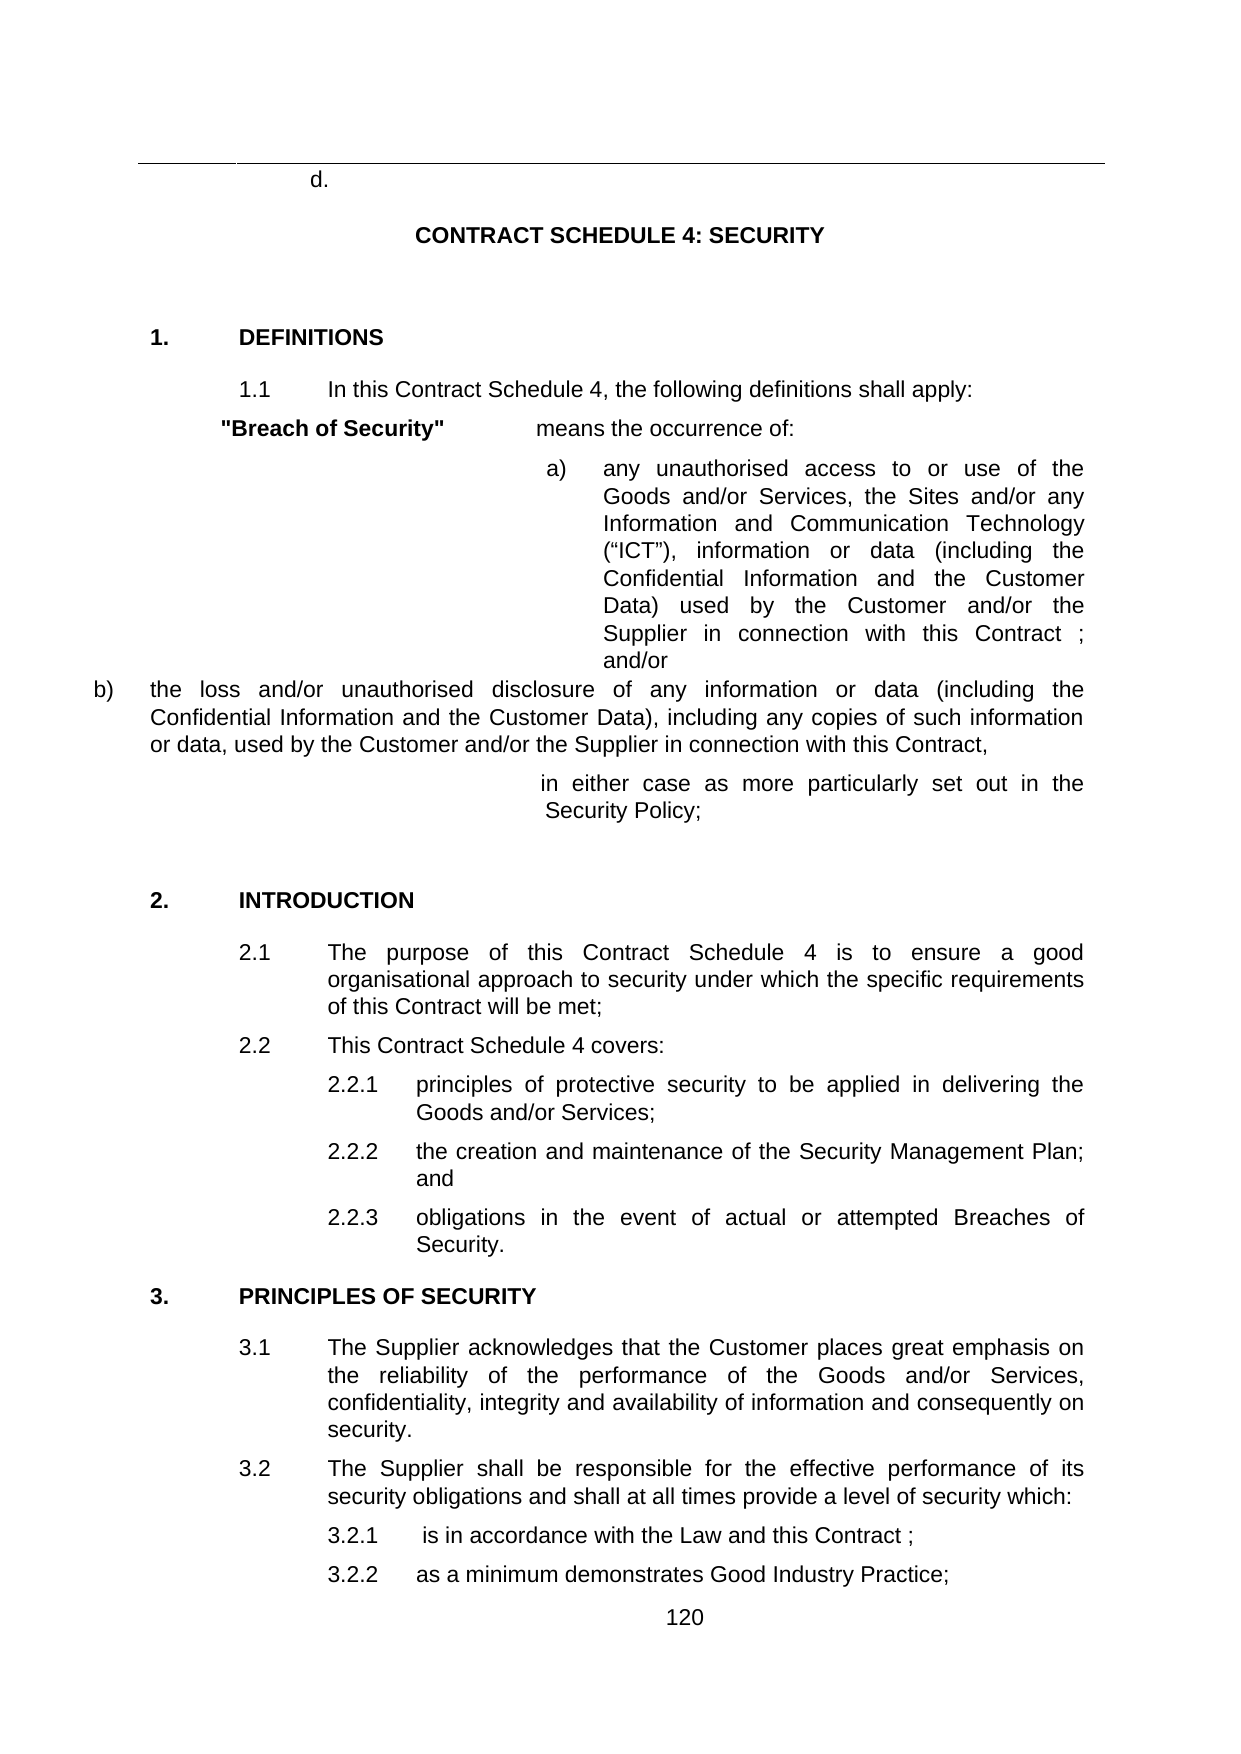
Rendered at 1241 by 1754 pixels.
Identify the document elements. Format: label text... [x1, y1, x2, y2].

list principles of protective security to be applied in delivering the Goods and/or Services; [327, 1071, 1085, 1125]
list In this Contract Schedule 4, the following definitions shall apply: [239, 376, 1085, 402]
text "Breach of Security" means the occurrence of: [150, 414, 1090, 443]
list as a minimum demonstrates Good Industry Practice; [327, 1561, 1085, 1587]
list DEFINITIONS [150, 324, 1090, 351]
list INTRODUCTION [150, 887, 1090, 913]
list The Supplier shall be responsible for the effective performance of its security obligations and shall at all times provide a level of security which: [239, 1455, 1085, 1509]
list any unauthorised access to or use of the Goods and/or Services, the Sites and/or any Information and Communication Technology (“ICT”), information or data (including the Confidential Information and the Customer Data) used by the Customer and/or the Supplier in connection with this Contract ; and/or [546, 455, 1085, 673]
subtitle CONTRACT SCHEDULE 4: SECURITY [170, 222, 1076, 248]
list obligations in the event of actual or attempted Breaches of Security. [327, 1204, 1085, 1258]
text in either case as more particularly set out in the Security Policy; [527, 770, 1085, 824]
list is in accordance with the Law and this Contract ; [327, 1522, 1085, 1548]
list This Contract Schedule 4 covers: [239, 1032, 1085, 1059]
list the creation and maintenance of the Security Management Plan; and [327, 1138, 1085, 1191]
list the loss and/or unauthorised disclosure of any information or data (including the Confidential Information and the Customer Data), including any copies of such information or data, used by the Customer and/or the Supplier in connection with this Contract, [93, 676, 1085, 757]
list The Supplier acknowledges that the Customer places great emphasis on the reliability of the performance of the Goods and/or Services, confidentiality, integrity and availability of information and consequently on security. [239, 1334, 1085, 1443]
list The purpose of this Contract Schedule 4 is to ensure a good organisational approach to security under which the specific requirements of this Contract will be met; [239, 938, 1085, 1020]
list PRINCIPLES OF SECURITY [150, 1283, 1090, 1309]
